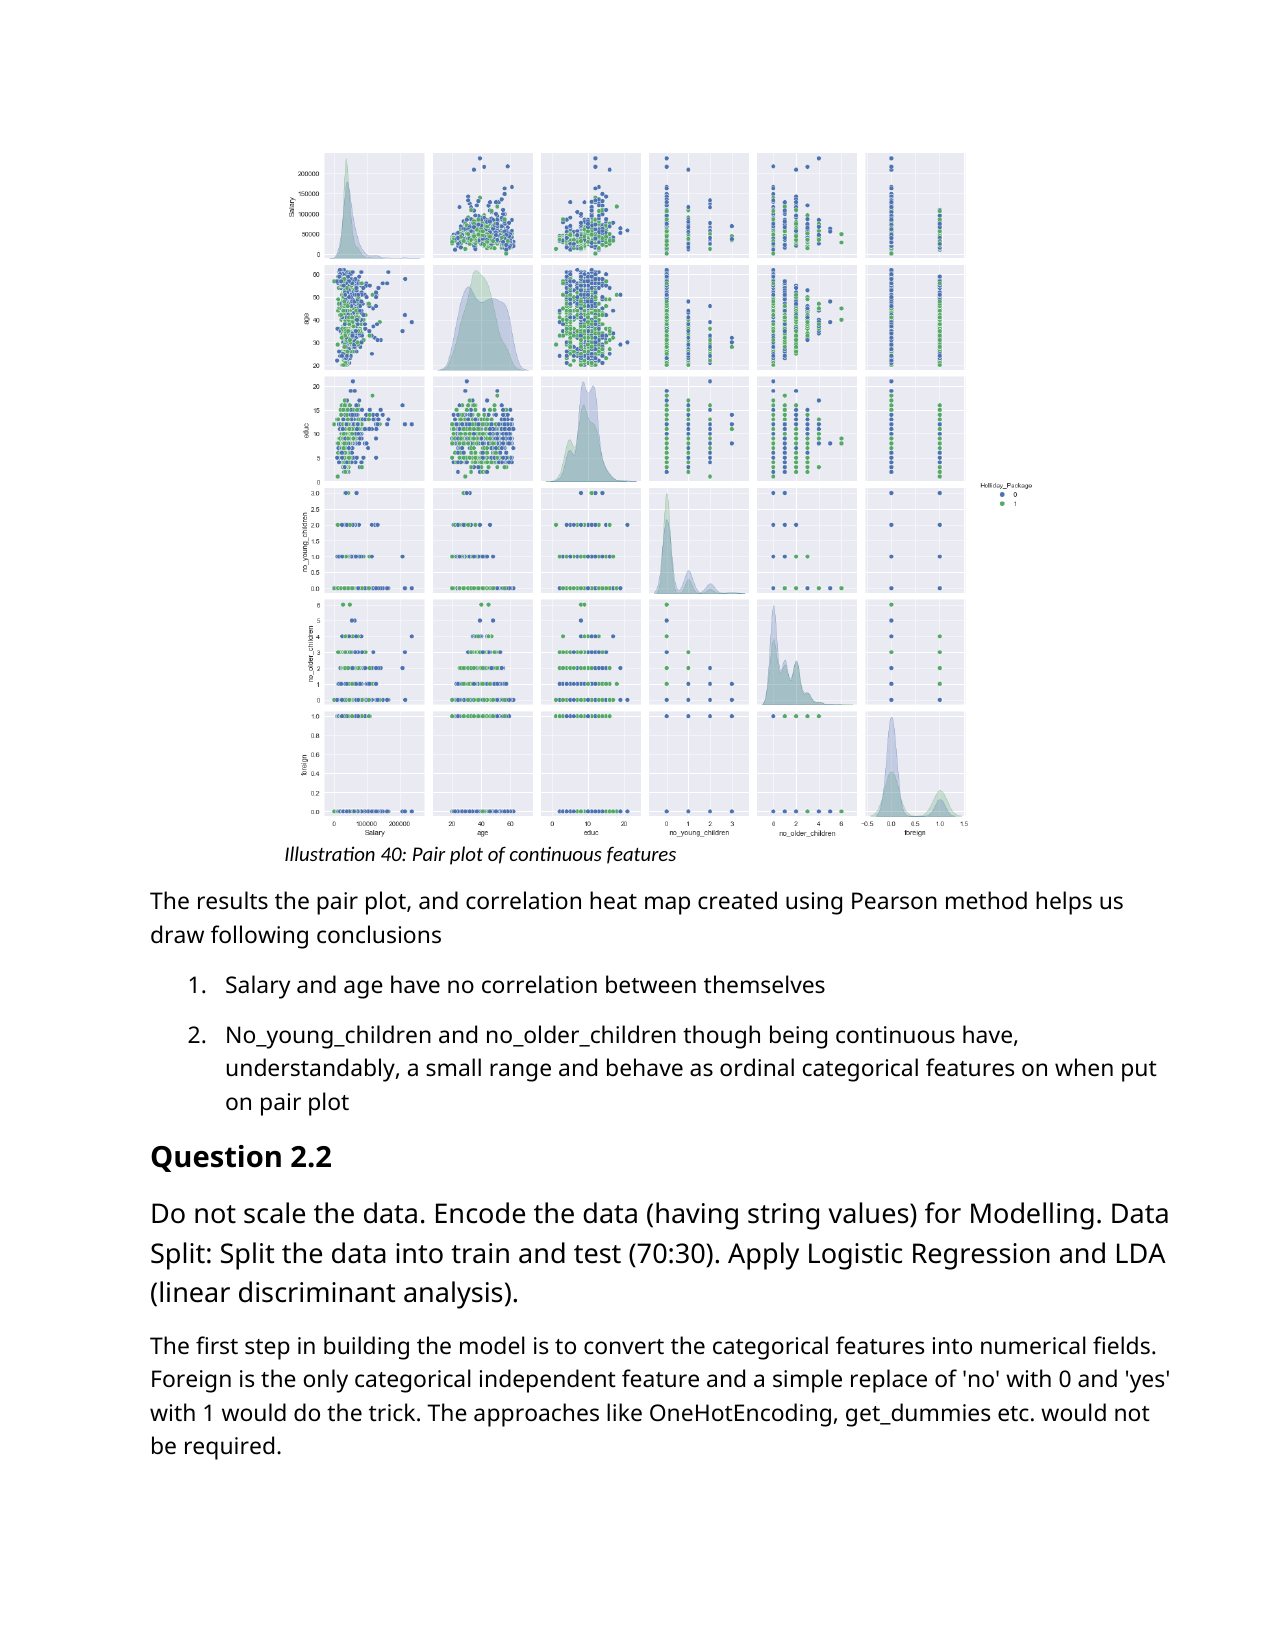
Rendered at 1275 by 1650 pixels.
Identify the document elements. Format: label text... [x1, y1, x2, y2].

list Salary and age have no correlation between themselves [187, 969, 1172, 1000]
text Illustration 40: Pair plot of continuous features [284, 840, 1038, 866]
picture [284, 150, 1038, 840]
text Question 2.2 [150, 1136, 1172, 1176]
text Do not scale the data. Encode the data (having string values) for Modelling. Data Split: Split the data into train and test (70:30). Apply Logistic Regression and LDA (linear discriminant analysis). [150, 1195, 1172, 1311]
text The results the pair plot, and correlation heat map created using Pearson method helps us draw following conclusions [150, 840, 1172, 950]
text The first step in building the model is to convert the categorical features into numerical fields. Foreign is the only categorical independent feature and a simple replace of 'no' with 0 and 'yes' with 1 would do the trick. The approaches like OneHotEncoding, get_dummies etc. would not be required. [150, 1330, 1172, 1461]
list No_young_children and no_older_children though being continuous have, understandably, a small range and behave as ordinal categorical features on when put on pair plot [187, 1019, 1172, 1117]
